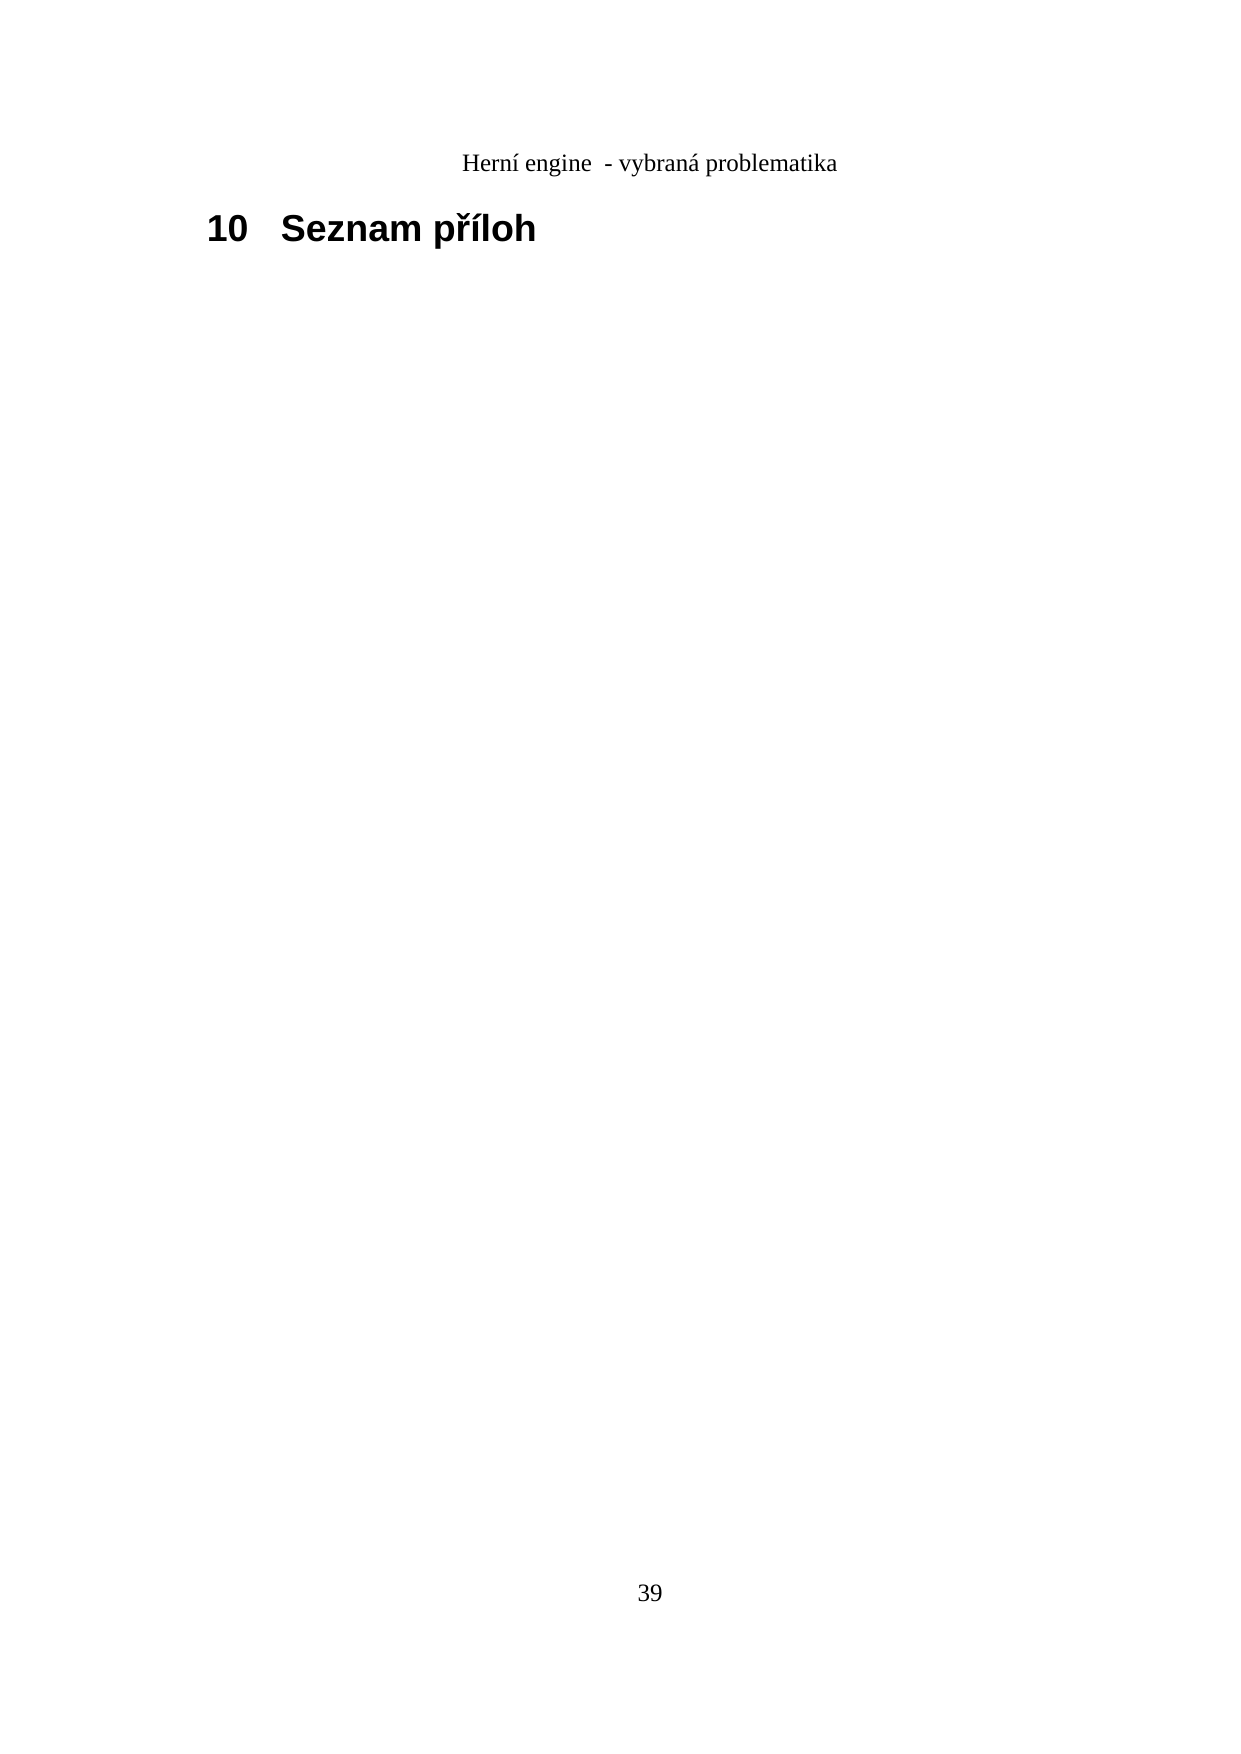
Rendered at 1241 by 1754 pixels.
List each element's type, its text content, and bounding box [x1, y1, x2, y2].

subtitle Seznam příloh [207, 207, 1093, 250]
